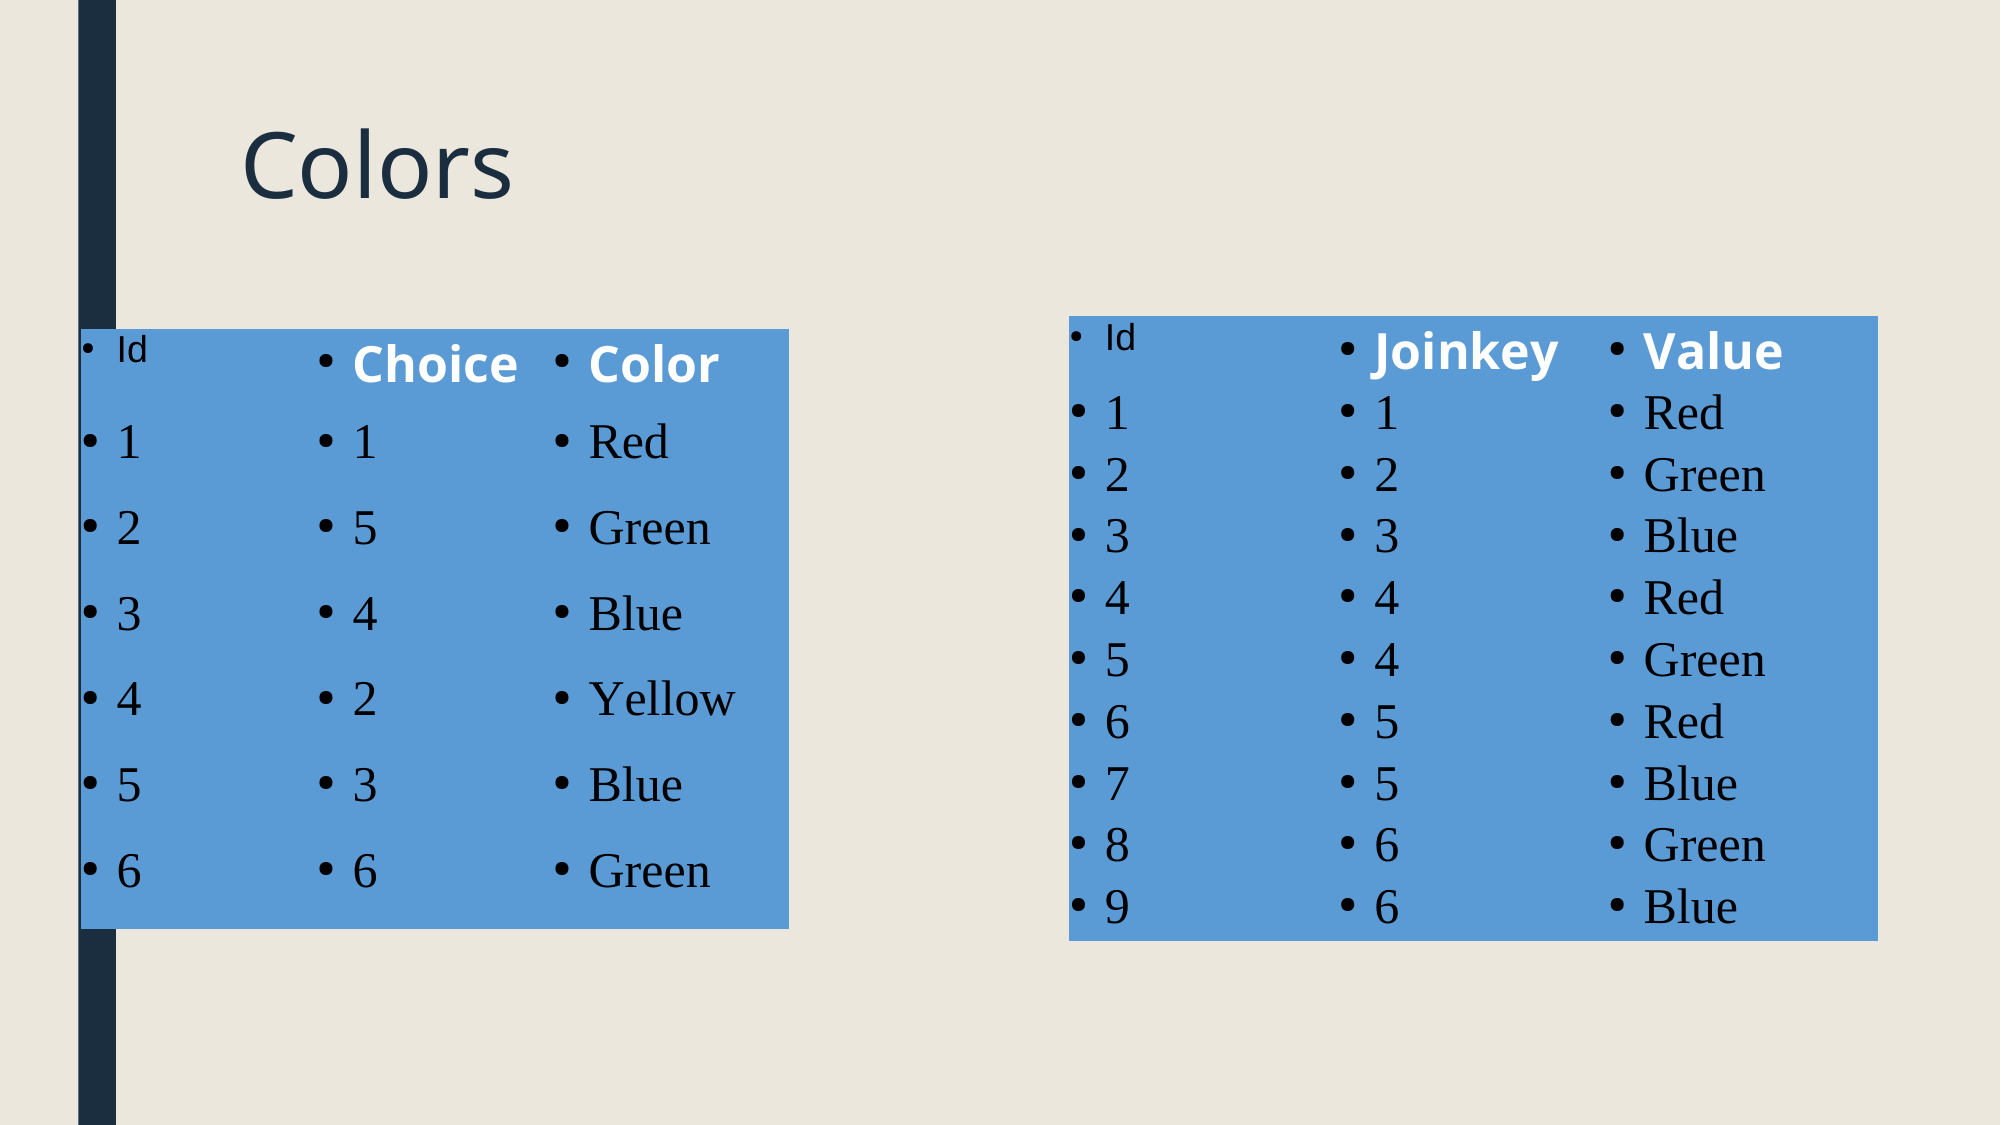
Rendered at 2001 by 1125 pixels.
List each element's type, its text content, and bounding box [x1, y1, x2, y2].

table_cell Red [553, 414, 789, 500]
table_cell Yellow [553, 671, 789, 757]
table_cell Blue [1608, 879, 1878, 941]
table_cell Green [1608, 817, 1878, 879]
table_cell 4 [1339, 570, 1608, 632]
table_cell 5 [81, 757, 317, 843]
table_cell 7 [1069, 755, 1339, 817]
table_cell 5 [317, 500, 553, 586]
table_cell 1 [1339, 385, 1608, 447]
table_cell 3 [1339, 508, 1608, 570]
table_cell 5 [1339, 694, 1608, 755]
table_cell 4 [317, 586, 553, 671]
table_cell 1 [81, 414, 317, 500]
table_cell Red [1608, 694, 1878, 755]
table_cell 4 [81, 671, 317, 757]
table_cell 6 [317, 843, 553, 929]
table_cell 6 [1069, 694, 1339, 755]
table_cell 8 [1069, 817, 1339, 879]
table_cell Green [1608, 447, 1878, 508]
table_cell 5 [1339, 755, 1608, 817]
table_cell 9 [1069, 879, 1339, 941]
table_cell Red [1608, 570, 1878, 632]
table_cell Green [1608, 632, 1878, 694]
table_cell 4 [1339, 632, 1608, 694]
table_cell Green [553, 843, 789, 929]
table_header Id [81, 329, 317, 414]
table_cell 2 [1339, 447, 1608, 508]
table_cell 4 [1069, 570, 1339, 632]
table_cell 3 [317, 757, 553, 843]
table_cell 6 [81, 843, 317, 929]
table_cell 3 [81, 586, 317, 671]
table_cell 5 [1069, 632, 1339, 694]
table_header Color [553, 329, 789, 414]
table_cell 1 [1069, 385, 1339, 447]
table_cell 3 [1069, 508, 1339, 570]
table_header Choice [317, 329, 553, 414]
title Colors [225, 112, 1801, 357]
table_cell 6 [1339, 817, 1608, 879]
table_cell 2 [317, 671, 553, 757]
table_cell Blue [1608, 508, 1878, 570]
table_cell Green [553, 500, 789, 586]
table_cell 6 [1339, 879, 1608, 941]
table_cell 1 [317, 414, 553, 500]
table_cell 2 [1069, 447, 1339, 508]
table_header Joinkey [1339, 316, 1608, 385]
table_cell Blue [553, 757, 789, 843]
table_cell Blue [553, 586, 789, 671]
table_cell Blue [1608, 755, 1878, 817]
table_cell 2 [81, 500, 317, 586]
table_header Value [1608, 316, 1878, 385]
table_cell Red [1608, 385, 1878, 447]
table_header Id [1069, 316, 1339, 385]
